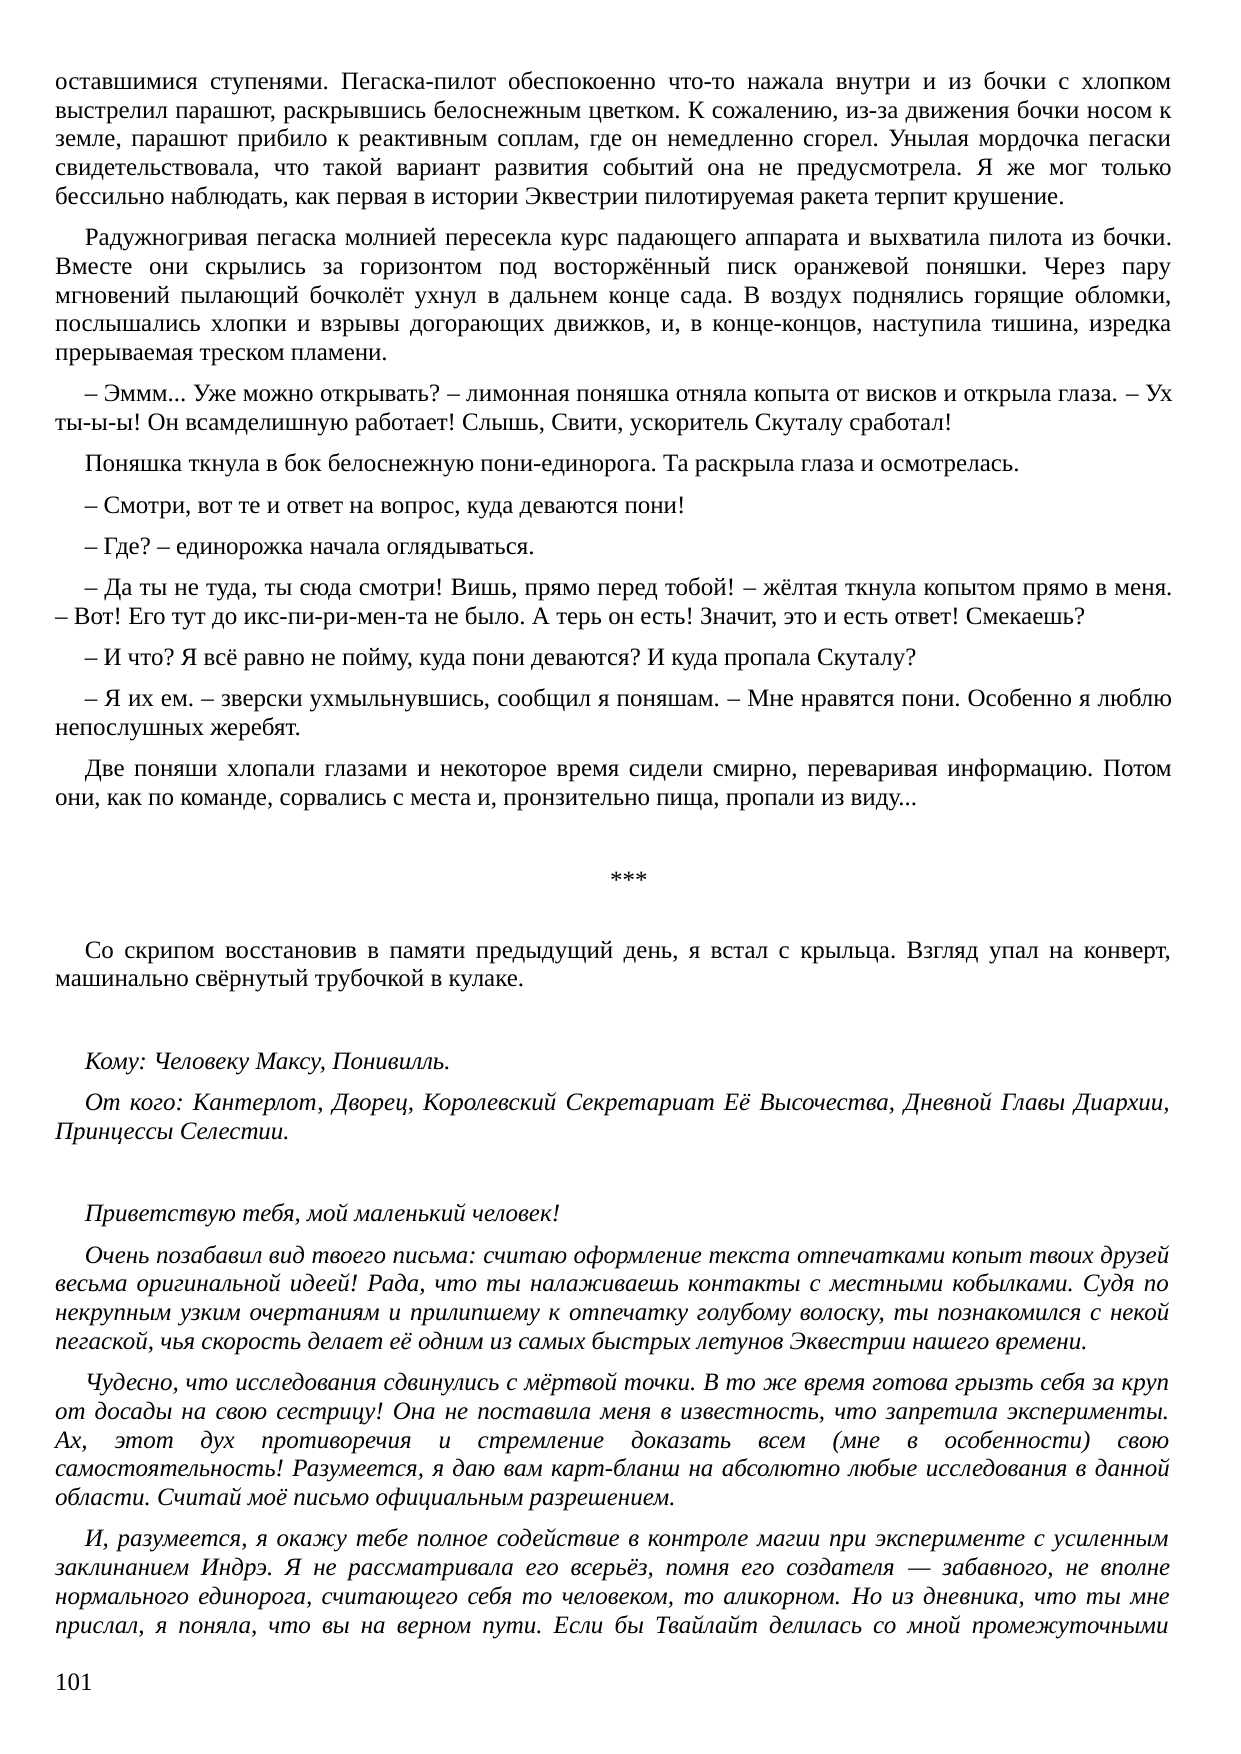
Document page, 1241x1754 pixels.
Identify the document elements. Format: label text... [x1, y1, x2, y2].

text – Смотри, вот те и ответ на вопрос, куда деваются пони! [55, 490, 1173, 518]
text *** [55, 865, 1173, 922]
text Приветствую тебя, мой маленький человек! [55, 1198, 1173, 1227]
text оставшимися ступенями. Пегаска-пилот обеспокоенно что-то нажала внутри и из бочки с хлопком выстрелил парашют, раскрывшись белоснежным цветком. К сожалению, из-за движения бочки носом к земле, парашют прибило к реактивным соплам, где он немедленно сгорел. Унылая мордочка пегаски свидетельствовала, что такой вариант развития событий она не предусмотрела. Я же мог только бессильно наблюдать, как первая в истории Эквестрии пилотируемая ракета терпит крушение. [55, 66, 1173, 210]
text – Да ты не туда, ты сюда смотри! Вишь, прямо перед тобой! – жёлтая ткнула копытом прямо в меня. – Вот! Его тут до икс-пи-ри-мен-та не было. А терь он есть! Значит, это и есть ответ! Смекаешь? [55, 572, 1173, 630]
text Поняшка ткнула в бок белоснежную пони-единорога. Та раскрыла глаза и осмотрелась. [55, 448, 1173, 477]
text – Я их ем. – зверски ухмыльнувшись, сообщил я поняшам. – Мне нравятся пони. Особенно я люблю непослушных жеребят. [55, 683, 1173, 741]
text – Эммм... Уже можно открывать? – лимонная поняшка отняла копыта от висков и открыла глаза. – Ух ты-ы-ы! Он всамделишную работает! Слышь, Свити, ускоритель Скуталу сработал! [55, 378, 1173, 436]
text И, разумеется, я окажу тебе полное содействие в контроле магии при эксперименте с усиленным заклинанием Индрэ. Я не рассматривала его всерьёз, помня его создателя — забавного, не вполне нормального единорога, считающего себя то человеком, то аликорном. Но из дневника, что ты мне прислал, я поняла, что вы на верном пути. Если бы Твайлайт делилась со мной промежуточными [55, 1523, 1173, 1638]
text – И что? Я всё равно не пойму, куда пони деваются? И куда пропала Скуталу? [55, 642, 1173, 671]
text Две поняши хлопали глазами и некоторое время сидели смирно, переваривая информацию. Потом они, как по команде, сорвались с места и, пронзительно пища, пропали из виду... [55, 753, 1173, 811]
text Радужногривая пегаска молнией пересекла курс падающего аппарата и выхватила пилота из бочки. Вместе они скрылись за горизонтом под восторжённый писк оранжевой поняшки. Через пару мгновений пылающий бочколёт ухнул в дальнем конце сада. В воздух поднялись горящие обломки, послышались хлопки и взрывы догорающих движков, и, в конце-концов, наступила тишина, изредка прерываемая треском пламени. [55, 222, 1173, 366]
text Очень позабавил вид твоего письма: считаю оформление текста отпечатками копыт твоих друзей весьма оригинальной идеей! Рада, что ты налаживаешь контакты с местными кобылками. Судя по некрупным узким очертаниям и прилипшему к отпечатку голубому волоску, ты познакомился с некой пегаской, чья скорость делает её одним из самых быстрых летунов Эквестрии нашего времени. [55, 1240, 1173, 1355]
text – Где? – единорожка начала оглядываться. [55, 531, 1173, 560]
text Чудесно, что исследования сдвинулись с мёртвой точки. В то же время готова грызть себя за круп от досады на свою сестрицу! Она не поставила меня в известность, что запретила эксперименты. Ах, этот дух противоречия и стремление доказать всем (мне в особенности) свою самостоятельность! Разумеется, я даю вам карт-бланш на абсолютно любые исследования в данной области. Считай моё письмо официальным разрешением. [55, 1367, 1173, 1511]
text От кого: Кантерлот, Дворец, Королевский Секретариат Её Высочества, Дневной Главы Диархии, Принцессы Селестии. [55, 1087, 1173, 1145]
text Со скрипом восстановив в памяти предыдущий день, я встал с крыльца. Взгляд упал на конверт, машинально свёрнутый трубочкой в кулаке. [55, 935, 1173, 992]
text Кому: Человеку Максу, Понивилль. [55, 1046, 1173, 1075]
